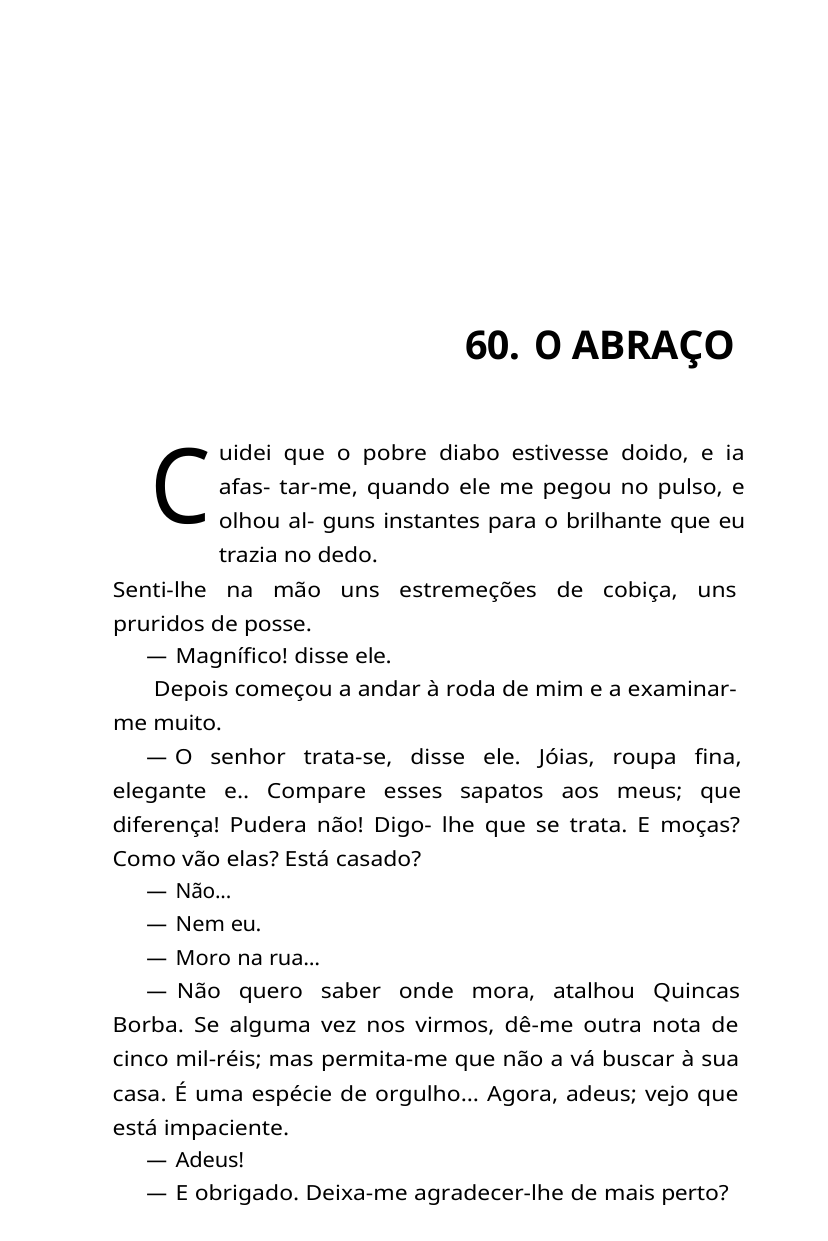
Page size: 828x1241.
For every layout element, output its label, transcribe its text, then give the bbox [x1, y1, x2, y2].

list E obrigado. Deixa-me agradecer-lhe de mais perto? [146, 1178, 787, 1206]
list Moro na rua... [146, 943, 787, 971]
text C [150, 421, 218, 550]
list Magnífico! disse ele. [146, 643, 787, 668]
text Depois começou a andar à roda de mim e a examinar-me muito. [113, 674, 738, 736]
list Não... [146, 878, 787, 904]
subtitle O ABRAÇO [465, 317, 787, 371]
list Não quero saber onde mora, atalhou Quincas Borba. Se alguma vez nos virmos, dê-me outra nota de cinco mil-réis; mas permita-me que não a vá buscar à sua casa. É uma espécie de orgulho... Agora, adeus; vejo que está impaciente. [112, 976, 740, 1141]
list O senhor trata-se, disse ele. Jóias, roupa fina, elegante e.. Compare esses sapatos aos meus; que diferença! Pudera não! Digo- lhe que se trata. E moças? Como vão elas? Está casado? [112, 742, 742, 872]
text Senti-lhe na mão uns estremeções de cobiça, uns pruridos de posse. [113, 575, 738, 637]
text uidei que o pobre diabo estivesse doido, e ia afas- tar-me, quando ele me pegou no pulso, e olhou al- guns instantes para o brilhante que eu trazia no dedo. [218, 438, 745, 569]
list Nem eu. [146, 909, 787, 937]
list Adeus! [146, 1147, 787, 1172]
